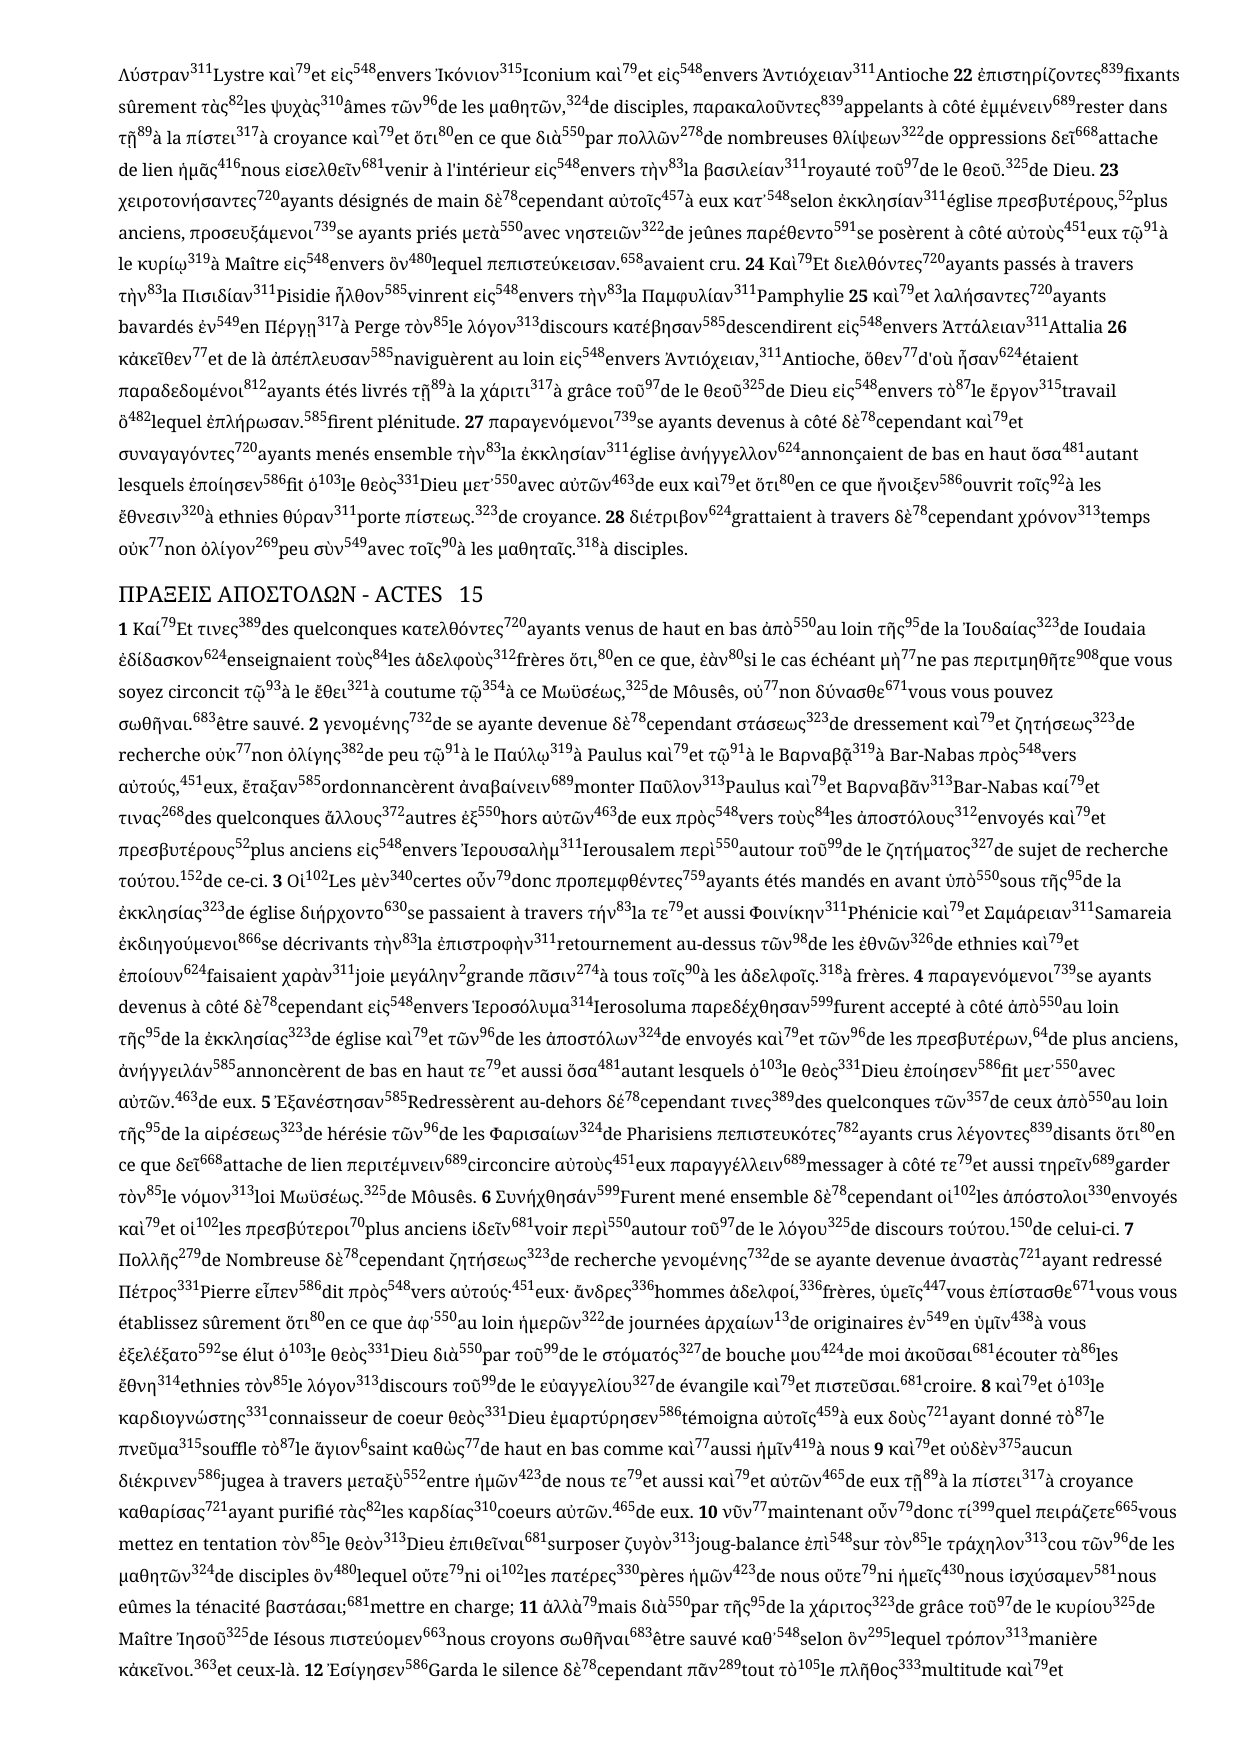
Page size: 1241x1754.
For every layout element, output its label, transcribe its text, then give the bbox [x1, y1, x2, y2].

text ΠΡΑΞΕΙΣ ΑΠΟΣΤΟΛΩΝ - ACTES 15 [118, 579, 1181, 608]
text 1 Ἐγένετο592Se devint δὲ78cependant ἐν549en Ἰκονίῳ321à Iconium κατὰ548selon τὸ87le αὐτὸ348même εἰσελθεῖν681venir à l'intérieur αὐτοὺς451eux εἰς548envers τὴν83la συναγωγὴν311synagogue τῶν96de les Ἰουδαίων64de Ioudaiens καὶ79et λαλῆσαι681bavarder οὕτως77ainsi ὥστε80de sorte que πιστεῦσαι681croire Ἰουδαίων64de Ioudaiens τε79et aussi καὶ79et Ἑλλήνων324de Hellèns πολὺ271nombreux πλῆθος.315multitude. 2 οἱ102les δὲ78cependant ἀπειθήσαντες720ayants désobéis Ἰουδαῖοι70Ioudaiens ἐπήγειραν585éveillèrent au dessus καὶ79et ἐκάκωσαν585firent du mal τὰς82les ψυχὰς310âmes τῶν98de les ἐθνῶν326de ethnies κατὰ550contre τῶν96de les ἀδελφῶν.324de frères. 3 ἱκανὸν53assez-important μὲν79certes οὖν79donc χρόνον313temps διέτριψαν585grattèrent à travers παρρησιαζόμενοι866se oralisants franchement ἐπὶ549sur τῷ91à le κυρίῳ319à Maître τῷ352à celui μαρτυροῦντι828à témoignant [ἐπὶ]550[sur] τῷ91à le λόγῳ319à discours τῆς95de la χάριτος323de grâce αὐτοῦ,464de lui, διδόντι828à donnant σημεῖα314signes καὶ79et τέρατα314prodiges γίνεσθαι690se devenir διὰ550par τῶν94de les χειρῶν322de mains αὐτῶν.463de eux. 4 ἐσχίσθη600fut scindé δὲ78cependant τὸ105le πλῆθος333multitude τῆς95de la πόλεως,323de cité, καὶ79et οἱ468ceux μὲν79certes ἦσαν624étaient σὺν549avec τοῖς90à les Ἰουδαίοις,58à Ioudaiens, οἱ468ceux δὲ78cependant σὺν549avec τοῖς90à les ἀποστόλοις.318à envoyés. 5 ὡς80comme δὲ78cependant ἐγένετο592se devint ὁρμὴ329impulsion τῶν98de les ἐθνῶν326de ethnies τε79et aussi καὶ79et Ἰουδαίων64de Ioudaiens σὺν549avec τοῖς90à les ἄρχουσιν318à chefs αὐτῶν463de eux ὑβρίσαι681brutaliser καὶ79et λιθοβολῆσαι681jeter des pierres αὐτούς,451eux, 6 συνιδόντες720ayants vus avec κατέφυγον585fuirent de haut en bas εἰς548envers τὰς82les πόλεις310cités τῆς95de la Λυκαονίας323de Lycaonie Λύστραν311Lystre καὶ79et Δέρβην311Derbé καὶ79et τὴν83la περίχωρον,51région alentour, 7 κἀκεῖ77et là εὐαγγελιζόμενοι866se évangélisants ἦσαν.624étaient. 8 Καί79Et τις287un quelconque ἀνὴρ331homme ἀδύνατος47impuissant ἐν549en Λύστροις320à Lystre τοῖς90à les ποσὶν318à pieds ἐκάθητο,631se était assis, χωλὸς47boiteux ἐκ550hors κοιλίας323de cavité ventrale μητρὸς323de mère αὐτοῦ464de lui ὃς498lequel οὐδέποτε77pas cependant à un moment περιεπάτησεν.586piétina autour. 9 οὗτος364celui-ci ἤκουσεν586écouta τοῦ97de le Παύλου325de Paulus λαλοῦντος·834de bavardant· ὃς498lequel ἀτενίσας721ayant regardé fixement αὐτῷ458à lui καὶ79et ἰδὼν721ayant vu ὅτι80en ce que ἔχει668a πίστιν311croyance τοῦ360de ce σωθῆναι,683être sauvé, 10 εἶπεν586dit μεγάλῃ273à grande φωνῇ·317à son de voix· ἀνάστηθι554redresse ἐπὶ548sur τοὺς84les πόδας312pieds σου442de toi ὀρθός.71droit. καὶ79et ἥλατο592se bondit καὶ79et περιεπάτει.625piétinait autour. 11 οἵ102les τε79et aussi ὄχλοι330foules ἰδόντες720ayants vus ὃ482lequel ἐποίησεν586fit Παῦλος331Paulus ἐπῆραν585surélevèrent τὴν83la φωνὴν311son de voix αὐτῶν463de eux Λυκαονιστὶ77Lycaonien λέγοντες·839disants· οἱ102les θεοὶ330dieux ὁμοιωθέντες759ayants étés rendus semblable ἀνθρώποις318à êtres humains κατέβησαν585descendirent πρὸς548vers ἡμᾶς,416nous, 12 ἐκάλουν624appelaient τε79et aussi τὸν85le Βαρναβᾶν313Bar-Nabas Δία,313Zeus, τὸν85le δὲ78cependant Παῦλον313Paulus Ἑρμῆν,313Hermès, ἐπειδὴ80parce que donc αὐτὸς469lui ἦν625était ὁ364celui ἡγούμενος867se gouvernant τοῦ97de le λόγου.325de discours. 13 ὅ103le τε79et aussi ἱερεὺς331sacrificateur τοῦ97de le Διὸς325de Zeus τοῦ358de celui ὄντος834de étant πρὸ550d'avant τῆς95de la πόλεως323de cité ταύρους312taureaux καὶ79et στέμματα314guirlandes ἐπὶ548sur τοὺς84les πυλῶνας312portails ἐνέγκας721ayant porté σὺν549avec τοῖς90à les ὄχλοις318à foules ἤθελεν625voulait θύειν.689sacrifier. 14 Ἀκούσαντες720Ayants écoutés δὲ78cependant οἱ102les ἀπόστολοι330envoyés Βαρναβᾶς331Bar-Nabas καὶ79et Παῦλος331Paulus διαρρήξαντες720ayants fracassés à travers τὰ86les ἱμάτια314himations ἑαυτῶν536de eux-mêmes ἐξεπήδησαν585sautèrent hors εἰς548envers τὸν85le ὄχλον313foule κράζοντες839croassants 15 καὶ79et λέγοντες·839disants· ἄνδρες,336hommes, τί399quel ταῦτα347ces-ci ποιεῖτε;665vous faites; καὶ77aussi ἡμεῖς430nous ὁμοιοπαθεῖς70de similaires souffrances ἐσμεν663nous sommes ὑμῖν438à vous ἄνθρωποι330êtres humains εὐαγγελιζόμενοι866se évangélisants ὑμᾶς436vous ἀπὸ550au loin τούτων151de ces-ci τῶν98de les ματαίων66de vains ἐπιστρέφειν689retourner au-dessus ἐπὶ548sur θεὸν313Dieu ζῶντα,822vivant, ὃς498lequel ἐποίησεν586fit τὸν85le οὐρανὸν313ciel καὶ79et τὴν83la γῆν311terre καὶ79et τὴν83la θάλασσαν311mer καὶ79et πάντα270tous τὰ347ces ἐν549en αὐτοῖς·459à eux· 16 ὃς498lequel ἐν549en ταῖς88à les παρῳχημέναις789à se ayantes étés passé γενεαῖς316à générations εἴασεν586concéda πάντα270tous τὰ86les ἔθνη314ethnies πορεύεσθαι690se aller ταῖς88à les ὁδοῖς316à chemins αὐτῶν·465de eux· 17 καίτοι79et néanmoins οὐκ77non ἀμάρτυρον53sans témoignage αὐτὸν528lui-même ἀφῆκεν586abandonna ἀγαθουργῶν,840travaillant au bon, οὐρανόθεν77célestement ὑμῖν438à vous ὑετοὺς312pluies διδοὺς840donnant καὶ79et καιροὺς312moments καρποφόρους,3portants des fruits, ἐμπιπλῶν840remplissant dans τροφῆς323de nourriture καὶ79et εὐφροσύνης323de réjouissance τὰς82les καρδίας310coeurs ὑμῶν.441de vous. 18 καὶ79et ταῦτα347ces-ci λέγοντες839disants μόλις77laborieusement κατέπαυσαν585cessèrent de haut en bas τοὺς84les ὄχλους312foules τοῦ360de ce μὴ77ne pas θύειν689sacrifier αὐτοῖς.457à eux. 19 Ἐπῆλθαν585Vinrent sur δὲ78cependant ἀπὸ550au loin Ἀντιοχείας323de Antioche καὶ79et Ἰκονίου327de Iconium Ἰουδαῖοι70Ioudaiens καὶ79et πείσαντες720ayants persuadés τοὺς84les ὄχλους312foules καὶ79et λιθάσαντες720ayants pierrés τὸν85le Παῦλον313Paulus ἔσυρον624traînaient ἔξω552au-dehors τῆς95de la πόλεως323de cité νομίζοντες839faisants loi αὐτὸν452lui τεθνηκέναι.686avoir été mort. 20 κυκλωσάντων715de ayants encerclés δὲ78cependant τῶν96de les μαθητῶν324de disciples αὐτὸν452lui ἀναστὰς721ayant redressé εἰσῆλθεν586vint à l'intérieur εἰς548envers τὴν83la πόλιν.311cité. Καὶ79Et τῇ350à celle ἐπαύριον77lendemain ἐξῆλθεν586sortit σὺν549avec τῷ91à le Βαρναβᾷ319à Bar-Nabas εἰς548envers Δέρβην.311Derbé. 21 εὐαγγελισάμενοί739se ayants évangélisés τε79et aussi τὴν83la πόλιν311cité ἐκείνην136celle-là καὶ79et μαθητεύσαντες720ayants disciplinés ἱκανοὺς372assez-importants ὑπέστρεψαν585retournèrent en arrière εἰς548envers τὴν83la Λύστραν311Lystre καὶ79et εἰς548envers Ἰκόνιον315Iconium καὶ79et εἰς548envers Ἀντιόχειαν311Antioche 22 ἐπιστηρίζοντες839fixants sûrement τὰς82les ψυχὰς310âmes τῶν96de les μαθητῶν,324de disciples, παρακαλοῦντες839appelants à côté ἐμμένειν689rester dans τῇ89à la πίστει317à croyance καὶ79et ὅτι80en ce que διὰ550par πολλῶν278de nombreuses θλίψεων322de oppressions δεῖ668attache de lien ἡμᾶς416nous εἰσελθεῖν681venir à l'intérieur εἰς548envers τὴν83la βασιλείαν311royauté τοῦ97de le θεοῦ.325de Dieu. 23 χειροτονήσαντες720ayants désignés de main δὲ78cependant αὐτοῖς457à eux κατ᾽548selon ἐκκλησίαν311église πρεσβυτέρους,52plus anciens, προσευξάμενοι739se ayants priés μετὰ550avec νηστειῶν322de jeûnes παρέθεντο591se posèrent à côté αὐτοὺς451eux τῷ91à le κυρίῳ319à Maître εἰς548envers ὃν480lequel πεπιστεύκεισαν.658avaient cru. 24 Καὶ79Et διελθόντες720ayants passés à travers τὴν83la Πισιδίαν311Pisidie ἦλθον585vinrent εἰς548envers τὴν83la Παμφυλίαν311Pamphylie 25 καὶ79et λαλήσαντες720ayants bavardés ἐν549en Πέργῃ317à Perge τὸν85le λόγον313discours κατέβησαν585descendirent εἰς548envers Ἀττάλειαν311Attalia 26 κἀκεῖθεν77et de là ἀπέπλευσαν585naviguèrent au loin εἰς548envers Ἀντιόχειαν,311Antioche, ὅθεν77d'où ἦσαν624étaient παραδεδομένοι812ayants étés livrés τῇ89à la χάριτι317à grâce τοῦ97de le θεοῦ325de Dieu εἰς548envers τὸ87le ἔργον315travail ὃ482lequel ἐπλήρωσαν.585firent plénitude. 27 παραγενόμενοι739se ayants devenus à côté δὲ78cependant καὶ79et συναγαγόντες720ayants menés ensemble τὴν83la ἐκκλησίαν311église ἀνήγγελλον624annonçaient de bas en haut ὅσα481autant lesquels ἐποίησεν586fit ὁ103le θεὸς331Dieu μετ᾽550avec αὐτῶν463de eux καὶ79et ὅτι80en ce que ἤνοιξεν586ouvrit τοῖς92à les ἔθνεσιν320à ethnies θύραν311porte πίστεως.323de croyance. 28 διέτριβον624grattaient à travers δὲ78cependant χρόνον313temps οὐκ77non ὀλίγον269peu σὺν549avec τοῖς90à les μαθηταῖς.318à disciples. [118, 59, 1181, 560]
text 1 Καί79Et τινες389des quelconques κατελθόντες720ayants venus de haut en bas ἀπὸ550au loin τῆς95de la Ἰουδαίας323de Ioudaia ἐδίδασκον624enseignaient τοὺς84les ἀδελφοὺς312frères ὅτι,80en ce que, ἐὰν80si le cas échéant μὴ77ne pas περιτμηθῆτε908que vous soyez circoncit τῷ93à le ἔθει321à coutume τῷ354à ce Μωϋσέως,325de Môusês, οὐ77non δύνασθε671vous vous pouvez σωθῆναι.683être sauvé. 2 γενομένης732de se ayante devenue δὲ78cependant στάσεως323de dressement καὶ79et ζητήσεως323de recherche οὐκ77non ὀλίγης382de peu τῷ91à le Παύλῳ319à Paulus καὶ79et τῷ91à le Βαρναβᾷ319à Bar-Nabas πρὸς548vers αὐτούς,451eux, ἔταξαν585ordonnancèrent ἀναβαίνειν689monter Παῦλον313Paulus καὶ79et Βαρναβᾶν313Bar-Nabas καί79et τινας268des quelconques ἄλλους372autres ἐξ550hors αὐτῶν463de eux πρὸς548vers τοὺς84les ἀποστόλους312envoyés καὶ79et πρεσβυτέρους52plus anciens εἰς548envers Ἰερουσαλὴμ311Ierousalem περὶ550autour τοῦ99de le ζητήματος327de sujet de recherche τούτου.152de ce-ci. 3 Οἱ102Les μὲν340certes οὖν79donc προπεμφθέντες759ayants étés mandés en avant ὑπὸ550sous τῆς95de la ἐκκλησίας323de église διήρχοντο630se passaient à travers τήν83la τε79et aussi Φοινίκην311Phénicie καὶ79et Σαμάρειαν311Samareia ἐκδιηγούμενοι866se décrivants τὴν83la ἐπιστροφὴν311retournement au-dessus τῶν98de les ἐθνῶν326de ethnies καὶ79et ἐποίουν624faisaient χαρὰν311joie μεγάλην2grande πᾶσιν274à tous τοῖς90à les ἀδελφοῖς.318à frères. 4 παραγενόμενοι739se ayants devenus à côté δὲ78cependant εἰς548envers Ἱεροσόλυμα314Ierosoluma παρεδέχθησαν599furent accepté à côté ἀπὸ550au loin τῆς95de la ἐκκλησίας323de église καὶ79et τῶν96de les ἀποστόλων324de envoyés καὶ79et τῶν96de les πρεσβυτέρων,64de plus anciens, ἀνήγγειλάν585annoncèrent de bas en haut τε79et aussi ὅσα481autant lesquels ὁ103le θεὸς331Dieu ἐποίησεν586fit μετ᾽550avec αὐτῶν.463de eux. 5 Ἐξανέστησαν585Redressèrent au-dehors δέ78cependant τινες389des quelconques τῶν357de ceux ἀπὸ550au loin τῆς95de la αἱρέσεως323de hérésie τῶν96de les Φαρισαίων324de Pharisiens πεπιστευκότες782ayants crus λέγοντες839disants ὅτι80en ce que δεῖ668attache de lien περιτέμνειν689circoncire αὐτοὺς451eux παραγγέλλειν689messager à côté τε79et aussi τηρεῖν689garder τὸν85le νόμον313loi Μωϋσέως.325de Môusês. 6 Συνήχθησάν599Furent mené ensemble δὲ78cependant οἱ102les ἀπόστολοι330envoyés καὶ79et οἱ102les πρεσβύτεροι70plus anciens ἰδεῖν681voir περὶ550autour τοῦ97de le λόγου325de discours τούτου.150de celui-ci. 7 Πολλῆς279de Nombreuse δὲ78cependant ζητήσεως323de recherche γενομένης732de se ayante devenue ἀναστὰς721ayant redressé Πέτρος331Pierre εἶπεν586dit πρὸς548vers αὐτούς·451eux· ἄνδρες336hommes ἀδελφοί,336frères, ὑμεῖς447vous ἐπίστασθε671vous vous établissez sûrement ὅτι80en ce que ἀφ᾽550au loin ἡμερῶν322de journées ἀρχαίων13de originaires ἐν549en ὑμῖν438à vous ἐξελέξατο592se élut ὁ103le θεὸς331Dieu διὰ550par τοῦ99de le στόματός327de bouche μου424de moi ἀκοῦσαι681écouter τὰ86les ἔθνη314ethnies τὸν85le λόγον313discours τοῦ99de le εὐαγγελίου327de évangile καὶ79et πιστεῦσαι.681croire. 8 καὶ79et ὁ103le καρδιογνώστης331connaisseur de coeur θεὸς331Dieu ἐμαρτύρησεν586témoigna αὐτοῖς459à eux δοὺς721ayant donné τὸ87le πνεῦμα315souffle τὸ87le ἅγιον6saint καθὼς77de haut en bas comme καὶ77aussi ἡμῖν419à nous 9 καὶ79et οὐδὲν375aucun διέκρινεν586jugea à travers μεταξὺ552entre ἡμῶν423de nous τε79et aussi καὶ79et αὐτῶν465de eux τῇ89à la πίστει317à croyance καθαρίσας721ayant purifié τὰς82les καρδίας310coeurs αὐτῶν.465de eux. 10 νῦν77maintenant οὖν79donc τί399quel πειράζετε665vous mettez en tentation τὸν85le θεὸν313Dieu ἐπιθεῖναι681surposer ζυγὸν313joug-balance ἐπὶ548sur τὸν85le τράχηλον313cou τῶν96de les μαθητῶν324de disciples ὃν480lequel οὔτε79ni οἱ102les πατέρες330pères ἡμῶν423de nous οὔτε79ni ἡμεῖς430nous ἰσχύσαμεν581nous eûmes la ténacité βαστάσαι;681mettre en charge; 11 ἀλλὰ79mais διὰ550par τῆς95de la χάριτος323de grâce τοῦ97de le κυρίου325de Maître Ἰησοῦ325de Iésous πιστεύομεν663nous croyons σωθῆναι683être sauvé καθ᾽548selon ὃν295lequel τρόπον313manière κἀκεῖνοι.363et ceux-là. 12 Ἐσίγησεν586Garda le silence δὲ78cependant πᾶν289tout τὸ105le πλῆθος333multitude καὶ79et ἤκουον624écoutaient Βαρναβᾶ325de Bar-Nabas καὶ79et Παύλου325de Paulus ἐξηγουμένων860de se racontants ὅσα481autant lesquels ἐποίησεν586fit ὁ103le θεὸς331Dieu σημεῖα314signes καὶ79et τέρατα314prodiges ἐν549en τοῖς92à les ἔθνεσιν320à ethnies δι᾽550par αὐτῶν.463de eux. 13 Μετὰ548Après δὲ78cependant τὸ348ce σιγῆσαι681garder le silence αὐτοὺς451eux ἀπεκρίθη600fut répondu Ἰάκωβος331Iakobos λέγων·840disant· ἄνδρες336hommes ἀδελφοί,336frères, ἀκούσατέ553écoutez μου.424de moi. 14 Συμεὼν331Syméon ἐξηγήσατο592se raconta καθὼς77de haut en bas comme πρῶτον77premièrement ὁ103le θεὸς331Dieu ἐπεσκέψατο592se rendit supervision λαβεῖν681prendre ἐξ550hors ἐθνῶν326de ethnies λαὸν313peuple τῷ93à le ὀνόματι321à nom αὐτοῦ.464de lui. 15 καὶ79et τούτῳ354à ce-ci συμφωνοῦσιν667sonnent ensemble οἱ102les λόγοι330discours τῶν96de les προφητῶν324de prophètes καθὼς77de haut en bas comme γέγραπται·654a été graphé· 16 μετὰ548après ταῦτα347ces-ci ἀναστρέψω602je tournerai de bas en haut καὶ79et ἀνοικοδομήσω602je réédifierai en maison τὴν83la σκηνὴν311tente Δαυὶδ325de Dauid τὴν478celle πεπτωκυῖαν768ayante tombée καὶ79et τὰ347ces κατεστραμμένα797ayants étés catastrophés αὐτῆς462de elle ἀνοικοδομήσω602je réédifierai en maison καὶ79et ἀνορθώσω602je redresserai droit αὐτήν,450elle, 17 ὅπως80de telle manière que ἂν340le cas échéant ἐκζητήσωσιν898que recherchent οἱ102les κατάλοιποι70bas-restants τῶν96de les ἀνθρώπων324de êtres humains τὸν85le κύριον313Maître καὶ77aussi πάντα288tous τὰ104les ἔθνη332ethnies ἐφ᾽548sur οὓς479lesquels ἐπικέκληται654a été surnommé τὸ105le ὄνομά333nom μου424de moi ἐπ᾽548sur αὐτούς,451eux, λέγει668dit κύριος331Maître ποιῶν840faisant ταῦτα347ces-ci 18 γνωστὰ33connus ἀπ᾽550au loin αἰῶνος.325de ère. 19 διὸ79c'est pourquoi ἐγὼ431moi κρίνω664je juge μὴ79ne pas παρενοχλεῖν689tumultuer au-dedans à côté τοῖς351à ceux ἀπὸ550au loin τῶν98de les ἐθνῶν326de ethnies ἐπιστρέφουσιν827à retournants au-dessus ἐπὶ548sur τὸν85le θεόν,313Dieu, 20 ἀλλ᾽79mais ἐπιστεῖλαι681suréquiper αὐτοῖς457à eux τοῦ360de ce ἀπέχεσθαι690se tenir au loin τῶν98de les ἀλισγημάτων326de souillures τῶν98de les εἰδώλων326de idoles καὶ79et τῆς95de la πορνείας323de pornation καὶ79et τοῦ99de le πνικτοῦ67de étouffé καὶ79et τοῦ99de le αἵματος.327de sang. 21 Μωϋσῆς331Môusês γὰρ79car ἐκ550hors γενεῶν322de générations ἀρχαίων13de originaires κατὰ548selon πόλιν311cité τοὺς345ceux κηρύσσοντας821annonçants αὐτὸν452lui ἔχει668a ἐν549en ταῖς88à les συναγωγαῖς316à synagogues κατὰ548selon πᾶν271tout σάββατον315sabbat ἀναγινωσκόμενος.891étant pris connaissance. 22 Τότε77Alors ἔδοξεν586estima τοῖς90à les ἀποστόλοις318à envoyés καὶ79et τοῖς90à les πρεσβυτέροις58à plus anciens σὺν549avec ὅλῃ273à toute entière τῇ89à la ἐκκλησίᾳ317à église ἐκλεξαμένους725se ayants élus ἄνδρας312hommes ἐξ550hors αὐτῶν463de eux πέμψαι681mander εἰς548envers Ἀντιόχειαν311Antioche σὺν549avec τῷ91à le Παύλῳ319à Paulus καὶ79et Βαρναβᾷ,319à Bar-Nabas, Ἰούδαν313Iouda τὸν346celui καλούμενον875étant appelé Βαρσαββᾶν313Bar-Sabbas καὶ79et Σιλᾶν,313Silas, ἄνδρας312hommes ἡγουμένους848se gouvernants ἐν549en τοῖς90à les ἀδελφοῖς,318à frères, 23 γράψαντες720ayants graphés διὰ550par χειρὸς323de main αὐτῶν·463de eux· Οἱ102Les ἀπόστολοι330envoyés καὶ79et οἱ102les πρεσβύτεροι70plus anciens ἀδελφοὶ330frères τοῖς351à ceux κατὰ548selon τὴν83la Ἀντιόχειαν311Antioche καὶ79et Συρίαν311Syrie καὶ79et Κιλικίαν311Cilicie ἀδελφοῖς318à frères τοῖς351à ceux ἐξ550hors ἐθνῶν326de ethnies χαίρειν.309être de joie. 24 Ἐπειδὴ80Parce que donc ἠκούσαμεν581nous écoutâmes ὅτι80en ce que τινὲς389des quelconques ἐξ550hors ἡμῶν423de nous [ἐξελθόντες]720[ayants sortis] ἐτάραξαν585troublèrent ὑμᾶς436vous λόγοις318à discours ἀνασκευάζοντες839équipants de bas en haut τὰς82les ψυχὰς310âmes ὑμῶν441de vous οἷς485à lesquels οὐ77non διεστειλάμεθα,587nous nous équipâmes en séparant, 25 ἔδοξεν586estima ἡμῖν419à nous γενομένοις729à se ayants devenus ὁμοθυμαδὸν77en même fureur ἐκλεξαμένοις729à se ayants élus ἄνδρας312hommes πέμψαι681mander πρὸς548vers ὑμᾶς436vous σὺν549avec τοῖς90à les ἀγαπητοῖς58à aimés ἡμῶν423de nous Βαρναβᾷ319à Bar-Nabas καὶ79et Παύλῳ,319à Paulus, 26 ἀνθρώποις318à êtres humains παραδεδωκόσιν773à ayants livrés τὰς82les ψυχὰς310âmes αὐτῶν463de eux ὑπὲρ550au-dessus τοῦ99de le ὀνόματος327de nom τοῦ97de le κυρίου325de Maître ἡμῶν423de nous Ἰησοῦ325de Iésous Χριστοῦ.325de Christ. 27 ἀπεστάλκαμεν637nous avons envoyé οὖν79donc Ἰούδαν313Iouda καὶ79et Σιλᾶν313Silas καὶ79et αὐτοὺς451eux διὰ550par λόγου325de discours ἀπαγγέλλοντας821rapportants annonce τὰ86les αὐτά.347mêmes. 28 ἔδοξεν586estima γὰρ79car τῷ93à le πνεύματι321à souffle τῷ93à le ἁγίῳ12à saint καὶ79et ἡμῖν419à nous μηδὲν271pas un πλέον55plus nombreusement ἐπιτίθεσθαι692être surposé ὑμῖν438à vous βάρος315poids πλὴν552toutefois τούτων359de ces-ci τῶν359de ces ἐπάναγκες,77sur la nécessité, 29 ἀπέχεσθαι690se tenir au loin εἰδωλοθύτων66de idolothytes καὶ79et αἵματος327de sang καὶ79et πνικτῶν66de étouffés καὶ79et πορνείας,323de pornation, ἐξ550hors ὧν493de lesquels διατηροῦντες839gardants au travers ἑαυτοὺς515vous-mêmes εὖ77bien πράξετε.603vous pratiquerez. Ἔρρωσθε.567Ayez été renforcés. 30 Οἱ468Ceux μὲν340certes οὖν79donc ἀπολυθέντες759ayants étés déliés au loin κατῆλθον585vinrent de haut en bas εἰς548envers Ἀντιόχειαν,311Antioche, καὶ79et συναγαγόντες720ayants menés ensemble τὸ87le πλῆθος315multitude ἐπέδωκαν585donnèrent de surcroît τὴν83la ἐπιστολήν.311épître. 31 ἀναγνόντες720ayants pris connaissance δὲ78cependant ἐχάρησαν599furent été de joie ἐπὶ549sur τῇ89à la παρακλήσει.317à appel à côté. 32 Ἰούδας331Iouda τε79et aussi καὶ79et Σιλᾶς331Silas καὶ77aussi αὐτοὶ541eux-mêmes προφῆται330prophètes ὄντες839étants διὰ550par λόγου325de discours πολλοῦ281de nombreux παρεκάλεσαν585appelèrent à côté τοὺς84les ἀδελφοὺς312frères καὶ79et ἐπεστήριξαν,585fixèrent sûrement, 33 ποιήσαντες720ayants faits δὲ78cependant χρόνον313temps ἀπελύθησαν599furent délié au loin μετ᾽550avec εἰρήνης323de paix ἀπὸ550au loin τῶν96de les ἀδελφῶν324de frères πρὸς548vers τοὺς345ceux ἀποστείλαντας706ayants envoyés αὐτούς.451eux. 34 35 Παῦλος331Paulus δὲ78cependant καὶ79et Βαρναβᾶς331Bar-Nabas διέτριβον624grattaient à travers ἐν549en Ἀντιοχείᾳ317à Antioche διδάσκοντες839enseignants καὶ79et εὐαγγελιζόμενοι866se évangélisants μετὰ550avec καὶ77aussi ἑτέρων383de autres-différents πολλῶν280de nombreux τὸν85le λόγον313discours τοῦ97de le κυρίου.325de Maître. 36 Μετὰ548Après δέ78cependant τινας266des quelconques ἡμέρας310journées εἶπεν586dit πρὸς548vers Βαρναβᾶν313Bar-Nabas Παῦλος·331Paulus· ἐπιστρέψαντες720ayants retournés au-dessus δὴ340évidemment ἐπισκεψώμεθα900que nous nous rendions supervision τοὺς84les ἀδελφοὺς312frères κατὰ548selon πόλιν311cité πᾶσαν267toute ἐν549en αἷς483à lesquelles κατηγγείλαμεν581nous annonçâmes de haut en bas τὸν85le λόγον313discours τοῦ97de le κυρίου325de Maître πῶς77comment? ἔχουσιν.667ont. 37 Βαρναβᾶς331Bar-Nabas δὲ78cependant ἐβούλετο631se avait dessein συμπαραλαβεῖν681prendre à côté avec καὶ77aussi τὸν85le Ἰωάννην313Ioannes τὸν346celui καλούμενον875étant appelé Μᾶρκον·313Markos· 38 Παῦλος331Paulus δὲ78cependant ἠξίου,625jugeait digne, τὸν346celui ἀποστάντα707ayant dressé au loin ἀπ᾽550au loin αὐτῶν463de eux ἀπὸ550au loin Παμφυλίας323de Pamphylie καὶ79et μὴ77ne pas συνελθόντα707ayant venu ensemble αὐτοῖς457à eux εἰς548envers τὸ87le ἔργον315travail μὴ77ne pas συμπαραλαμβάνειν689prendre à côté avec τοῦτον.346celui-ci. 39 ἐγένετο592se devint δὲ78cependant παροξυσμὸς331provocation aigu à côté ὥστε80de sorte que ἀποχωρισθῆναι683être séparé loin αὐτοὺς451eux ἀπ᾽550au loin ἀλλήλων,504de les uns les autres, τόν85le τε79et aussi Βαρναβᾶν313Bar-Nabas παραλαβόντα707ayant pris à côté τὸν85le Μᾶρκον313Markos ἐκπλεῦσαι681naviguer dehors εἰς548envers Κύπρον,311Chypre, 40 Παῦλος331Paulus δὲ78cependant ἐπιλεξάμενος740se ayant dit sur Σιλᾶν313Silas ἐξῆλθεν586sortit παραδοθεὶς760ayant été livré τῇ89à la χάριτι317à grâce τοῦ97de le κυρίου325de Maître ὑπὸ550sous τῶν96de les ἀδελφῶν.324de frères. 41 διήρχετο631se passait à travers δὲ78cependant τὴν83la Συρίαν311Syrie καὶ79et [τὴν]83[la] Κιλικίαν311Cilicie ἐπιστηρίζων840fixant sûrement τὰς82les ἐκκλησίας.310églises. [118, 613, 1181, 1682]
